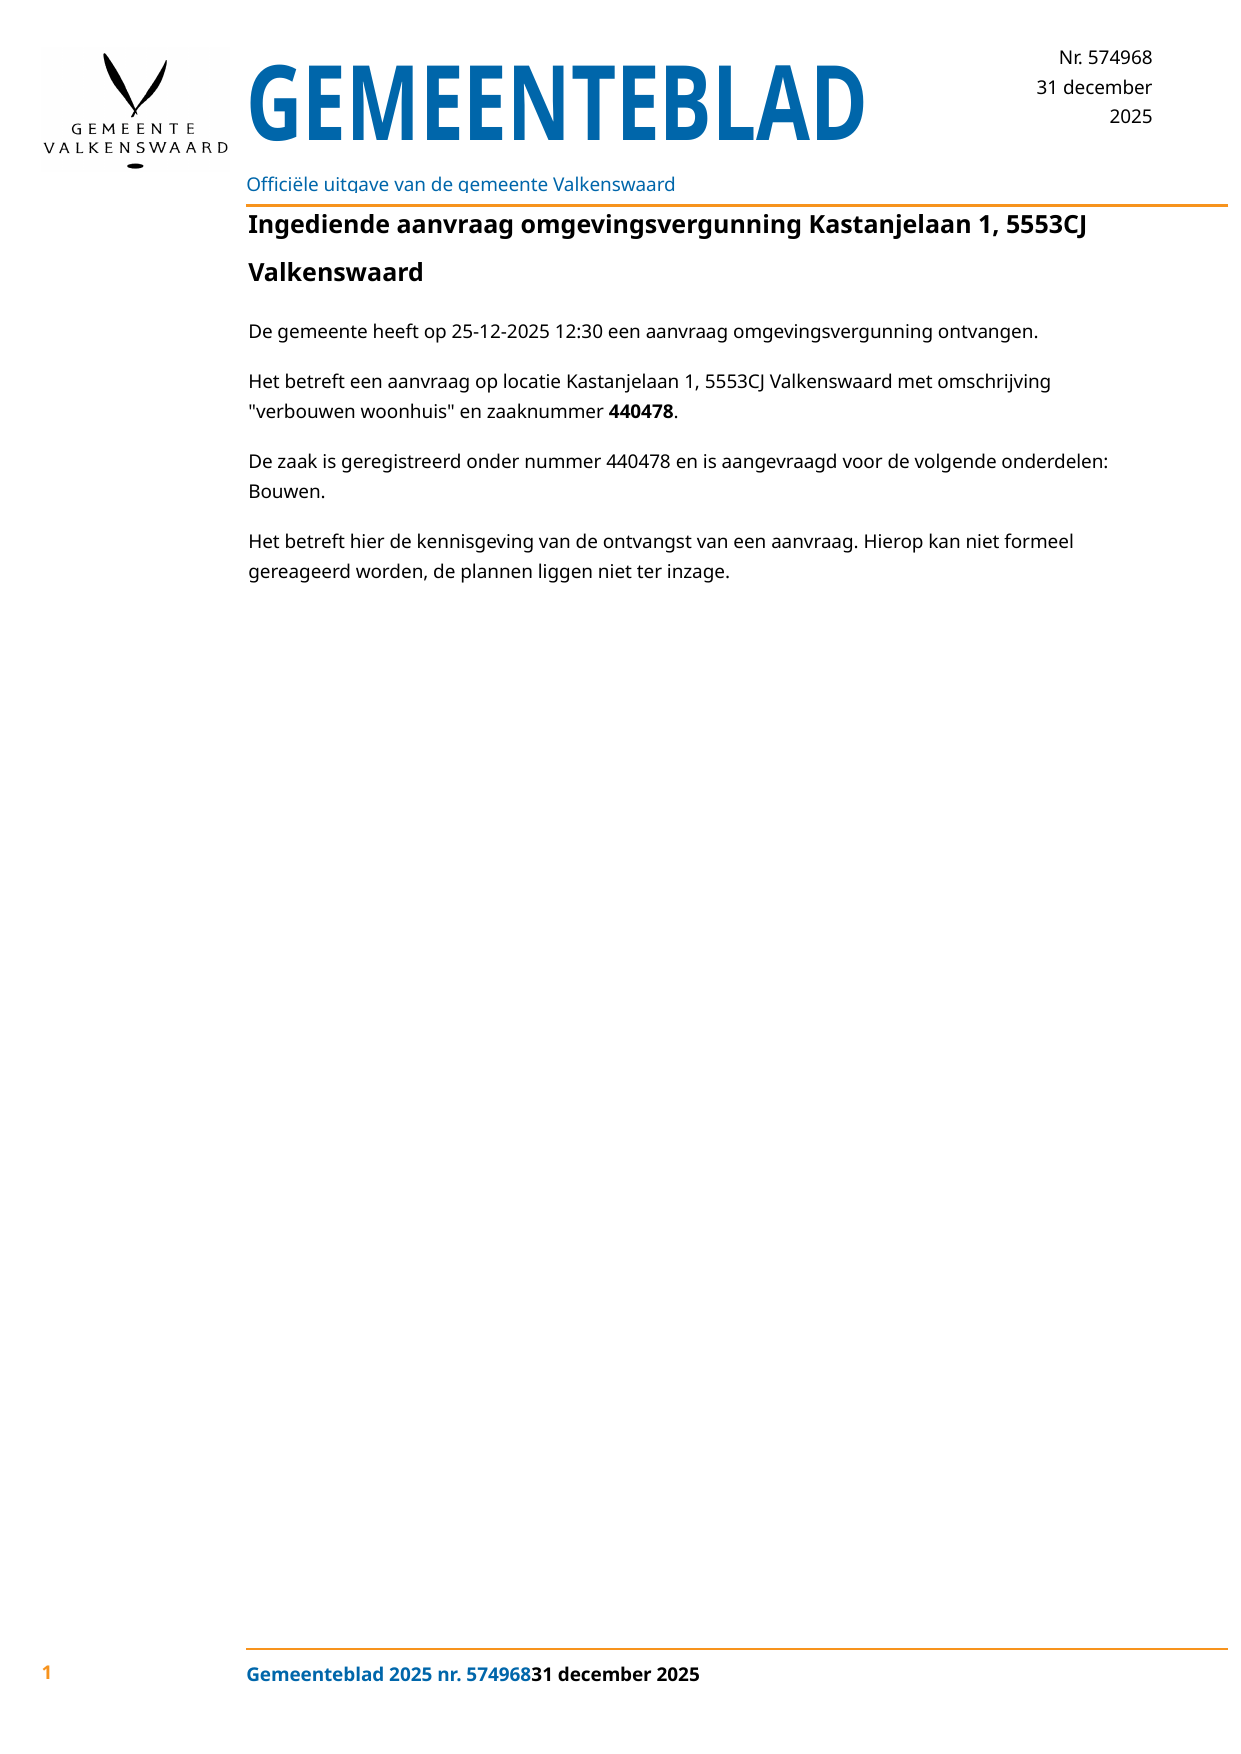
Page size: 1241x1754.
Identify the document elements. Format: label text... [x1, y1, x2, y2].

picture [41, 47, 231, 172]
text Het betreft een aanvraag op locatie Kastanjelaan 1, 5553CJ Valkenswaard met omschrijving "verbouwen woonhuis" en zaaknummer 440478. [248, 368, 1152, 424]
text Ingediende aanvraag omgevingsvergunning Kastanjelaan 1, 5553CJ Valkenswaard [248, 207, 1152, 288]
text De zaak is geregistreerd onder nummer 440478 en is aangevraagd voor de volgende onderdelen: Bouwen. [248, 448, 1152, 504]
text Het betreft hier de kennisgeving van de ontvangst van een aanvraag. Hierop kan niet formeel gereageerd worden, de plannen liggen niet ter inzage. [248, 528, 1152, 584]
text De gemeente heeft op 25-12-2025 12:30 een aanvraag omgevingsvergunning ontvangen. [248, 318, 1152, 344]
